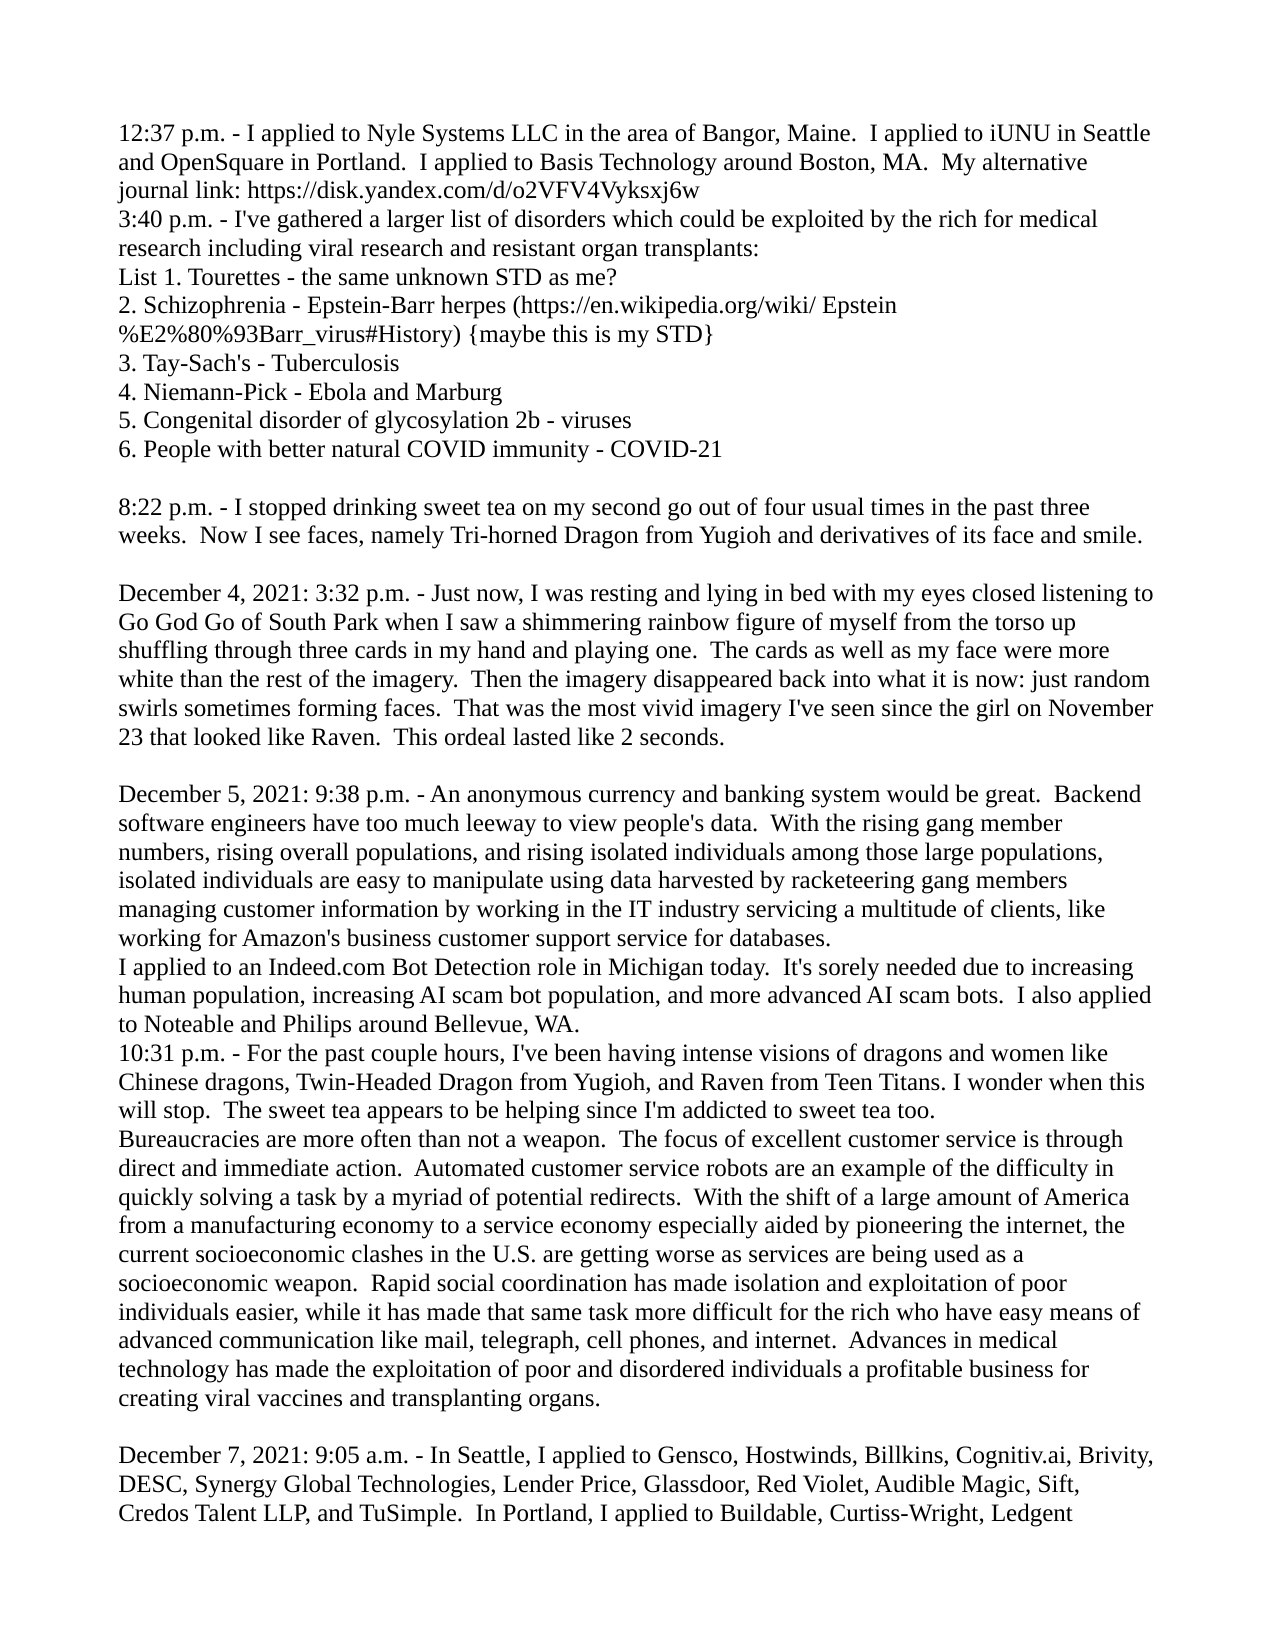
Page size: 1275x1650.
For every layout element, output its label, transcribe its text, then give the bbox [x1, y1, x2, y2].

text 8:22 p.m. - I stopped drinking sweet tea on my second go out of four usual times in the past three weeks. Now I see faces, namely Tri-horned Dragon from Yugioh and derivatives of its face and smile. [118, 492, 1157, 549]
text I applied to an Indeed.com Bot Detection role in Michigan today. It's sorely needed due to increasing human population, increasing AI scam bot population, and more advanced AI scam bots. I also applied to Noteable and Philips around Bellevue, WA. [118, 952, 1157, 1038]
text 2. Schizophrenia - Epstein-Barr herpes (https://en.wikipedia.org/wiki/ Epstein%E2%80%93Barr_virus#History) {maybe this is my STD} [118, 291, 1157, 348]
text Bureaucracies are more often than not a weapon. The focus of excellent customer service is through direct and immediate action. Automated customer service robots are an example of the difficulty in quickly solving a task by a myriad of potential redirects. With the shift of a large amount of America from a manufacturing economy to a service economy especially aided by pioneering the internet, the current socioeconomic clashes in the U.S. are getting worse as services are being used as a socioeconomic weapon. Rapid social coordination has made isolation and exploitation of poor individuals easier, while it has made that same task more difficult for the rich who have easy means of advanced communication like mail, telegraph, cell phones, and internet. Advances in medical technology has made the exploitation of poor and disordered individuals a profitable business for creating viral vaccines and transplanting organs. [118, 1124, 1157, 1412]
text 6. People with better natural COVID immunity - COVID-21 [118, 434, 1157, 463]
text 3:40 p.m. - I've gathered a larger list of disorders which could be exploited by the rich for medical research including viral research and resistant organ transplants: [118, 204, 1157, 262]
text 3. Tay-Sach's - Tuberculosis [118, 348, 1157, 377]
text 12:37 p.m. - I applied to Nyle Systems LLC in the area of Bangor, Maine. I applied to iUNU in Seattle and OpenSquare in Portland. I applied to Basis Technology around Boston, MA. My alternative journal link: https://disk.yandex.com/d/o2VFV4Vyksxj6w [118, 118, 1157, 204]
text December 4, 2021: 3:32 p.m. - Just now, I was resting and lying in bed with my eyes closed listening to Go God Go of South Park when I saw a shimmering rainbow figure of myself from the torso up shuffling through three cards in my hand and playing one. The cards as well as my face were more white than the rest of the imagery. Then the imagery disappeared back into what it is now: just random swirls sometimes forming faces. That was the most vivid imagery I've seen since the girl on November 23 that looked like Raven. This ordeal lasted like 2 seconds. [118, 578, 1157, 751]
text List 1. Tourettes - the same unknown STD as me? [118, 262, 1157, 291]
text 10:31 p.m. - For the past couple hours, I've been having intense visions of dragons and women like Chinese dragons, Twin-Headed Dragon from Yugioh, and Raven from Teen Titans. I wonder when this will stop. The sweet tea appears to be helping since I'm addicted to sweet tea too. [118, 1038, 1157, 1124]
text 5. Congenital disorder of glycosylation 2b - viruses [118, 406, 1157, 434]
text December 7, 2021: 9:05 a.m. - In Seattle, I applied to Gensco, Hostwinds, Billkins, Cognitiv.ai, Brivity, DESC, Synergy Global Technologies, Lender Price, Glassdoor, Red Violet, Audible Magic, Sift, Credos Talent LLP, and TuSimple. In Portland, I applied to Buildable, Curtiss-Wright, Ledgent [118, 1441, 1157, 1527]
text December 5, 2021: 9:38 p.m. - An anonymous currency and banking system would be great. Backend software engineers have too much leeway to view people's data. With the rising gang member numbers, rising overall populations, and rising isolated individuals among those large populations, isolated individuals are easy to manipulate using data harvested by racketeering gang members managing customer information by working in the IT industry servicing a multitude of clients, like working for Amazon's business customer support service for databases. [118, 779, 1157, 952]
text 4. Niemann-Pick - Ebola and Marburg [118, 377, 1157, 406]
